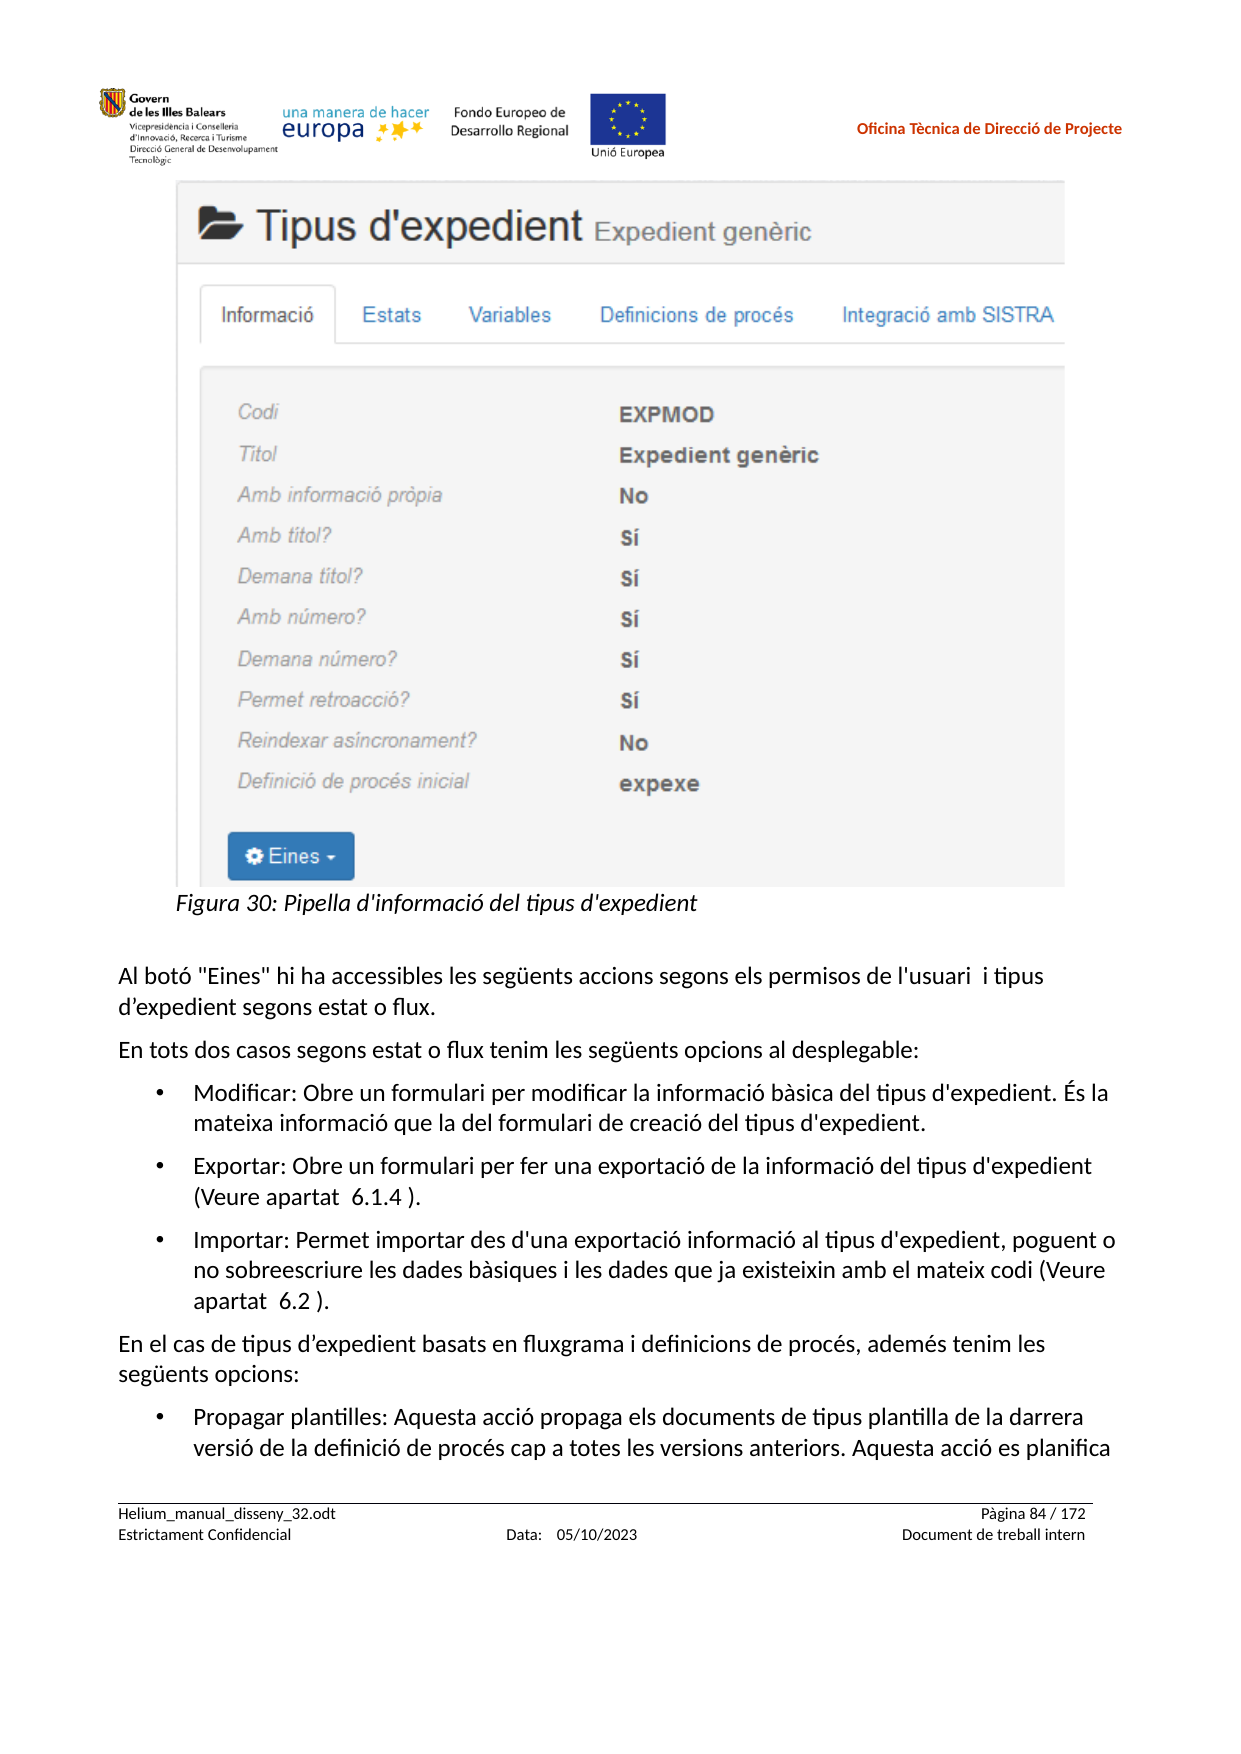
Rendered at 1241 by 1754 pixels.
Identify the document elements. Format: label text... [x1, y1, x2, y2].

picture [99, 87, 668, 166]
text Figura 30: Pipella d'informació del tipus d'expedient [176, 887, 1065, 917]
picture [175, 180, 1065, 887]
list Propagar plantilles: Aquesta acció propaga els documents de tipus plantilla de la darrera versió de la definició de procés cap a totes les versions anteriors. Aquesta acció es planifica [156, 1401, 1122, 1462]
list Importar: Permet importar des d'una exportació informació al tipus d'expedient, poguent o no sobreescriure les dades bàsiques i les dades que ja existeixin amb el mateix codi (Veure apartat 6.2 ). [156, 1224, 1122, 1315]
text En el cas de tipus d’expedient basats en fluxgrama i definicions de procés, ademés tenim les següents opcions: [118, 1328, 1122, 1389]
text Al botó "Eines" hi ha accessibles les següents accions segons els permisos de l'usuari i tipus d’expedient segons estat o flux. [118, 960, 1122, 1021]
list Exportar: Obre un formulari per fer una exportació de la informació del tipus d'expedient (Veure apartat 6.1.4 ). [156, 1150, 1122, 1211]
list Modificar: Obre un formulari per modificar la informació bàsica del tipus d'expedient. És la mateixa informació que la del formulari de creació del tipus d'expedient. [156, 1077, 1122, 1138]
text En tots dos casos segons estat o flux tenim les següents opcions al desplegable: [118, 1034, 1122, 1064]
